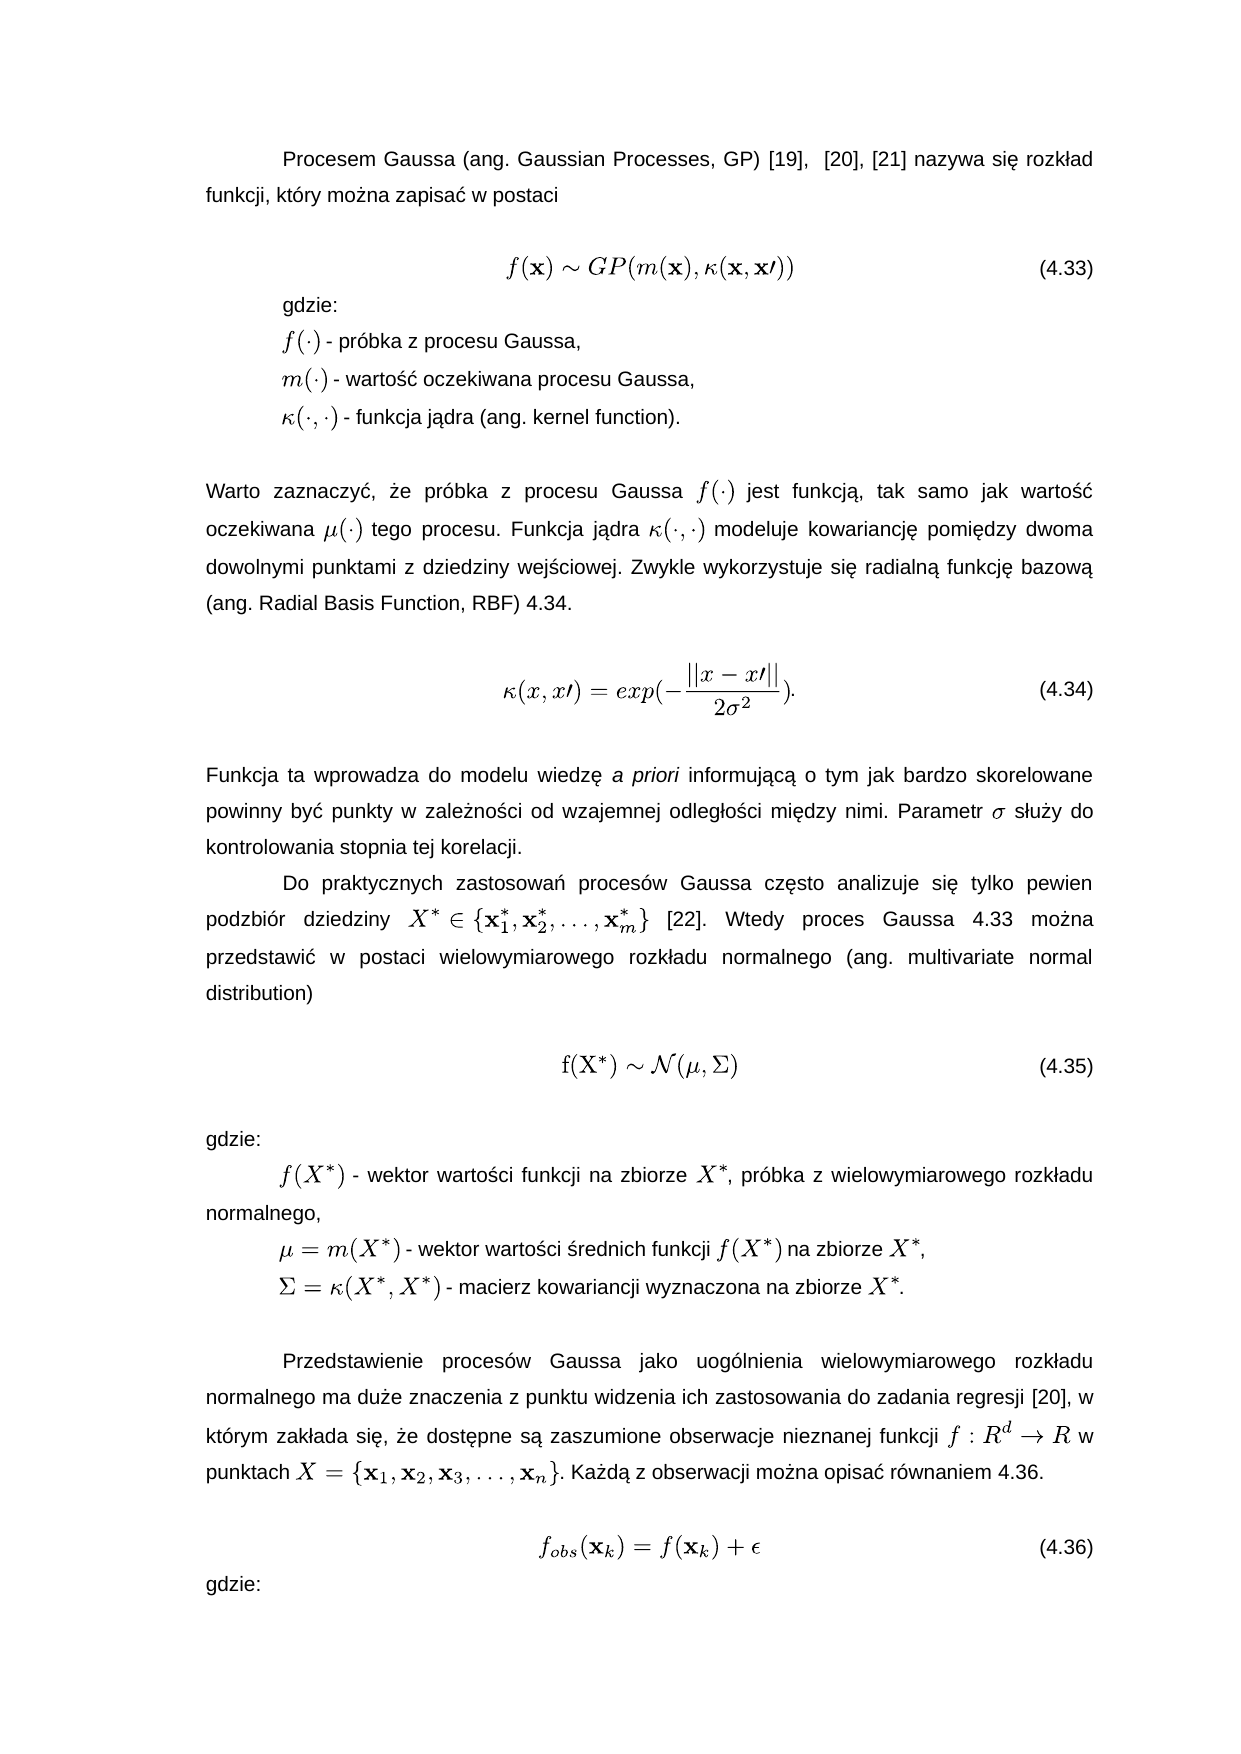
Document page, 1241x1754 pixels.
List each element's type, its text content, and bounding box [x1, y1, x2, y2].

text gdzie: [206, 1127, 1093, 1151]
text (4.36) [713, 1534, 1093, 1560]
text Do praktycznych zastosowań procesów Gaussa często analizuje się tylko pewien podzbiór dziedziny [22]. Wtedy proces Gaussa 4.33 można przedstawić w postaci wielowymiarowego rozkładu normalnego (ang. multivariate normal distribution) [206, 871, 1093, 1005]
text gdzie: [206, 293, 1093, 317]
text - macierz kowariancji wyznaczona na zbiorze . [435, 1275, 1093, 1301]
text - wartość oczekiwana procesu Gaussa, [322, 367, 1093, 393]
text - wektor wartości funkcji na zbiorze , próbka z wielowymiarowego rozkładu normalnego, [206, 1163, 1093, 1225]
text [206, 1534, 586, 1560]
text gdzie: [206, 1572, 1093, 1596]
text [206, 662, 714, 715]
text [206, 367, 310, 393]
text [206, 1237, 356, 1263]
text Procesem Gaussa (ang. Gaussian Processes, GP) [19], [20], [21] nazywa się rozkład funkcji, który można zapisać w postaci [206, 147, 1093, 207]
text Funkcja ta wprowadza do modelu wiedzę a priori informującą o tym jak bardzo skorelowane powinny być punkty w zależności od wzajemnej odległości między nimi. Parametr służy do kontrolowania stopnia tej korelacji. [206, 763, 1093, 859]
text (4.33) [788, 255, 1093, 281]
text Przedstawienie procesów Gaussa jako uogólnienia wielowymiarowego rozkładu normalnego ma duże znaczenia z punktu widzenia ich zastosowania do zadania regresji [20], w którym zakłada się, że dostępne są zaszumione obserwacje nieznanej funkcji w punktach . Każdą z obserwacji można opisać równaniem 4.36. [206, 1349, 1093, 1486]
text - wektor wartości średnich funkcji [395, 1237, 738, 1263]
text [206, 255, 527, 281]
text (4.35) [732, 1053, 1093, 1079]
text [206, 1275, 351, 1301]
text . (4.34) [734, 662, 1093, 715]
text [206, 405, 303, 431]
text Warto zaznaczyć, że próbka z procesu Gaussa jest funkcją, tak samo jak wartość oczekiwana tego procesu. Funkcja jądra modeluje kowariancję pomiędzy dwoma dowolnymi punktami z dziedziny wejściowej. Zwykle wykorzystuje się radialną funkcję bazową (ang. Radial Basis Function, RBF) 4.34. [206, 479, 1093, 614]
text - próbka z procesu Gaussa, [315, 329, 1093, 355]
text - funkcja jądra (ang. kernel function). [332, 405, 1093, 431]
text [206, 329, 303, 355]
text [206, 1053, 577, 1079]
text na zbiorze , [776, 1237, 1093, 1263]
